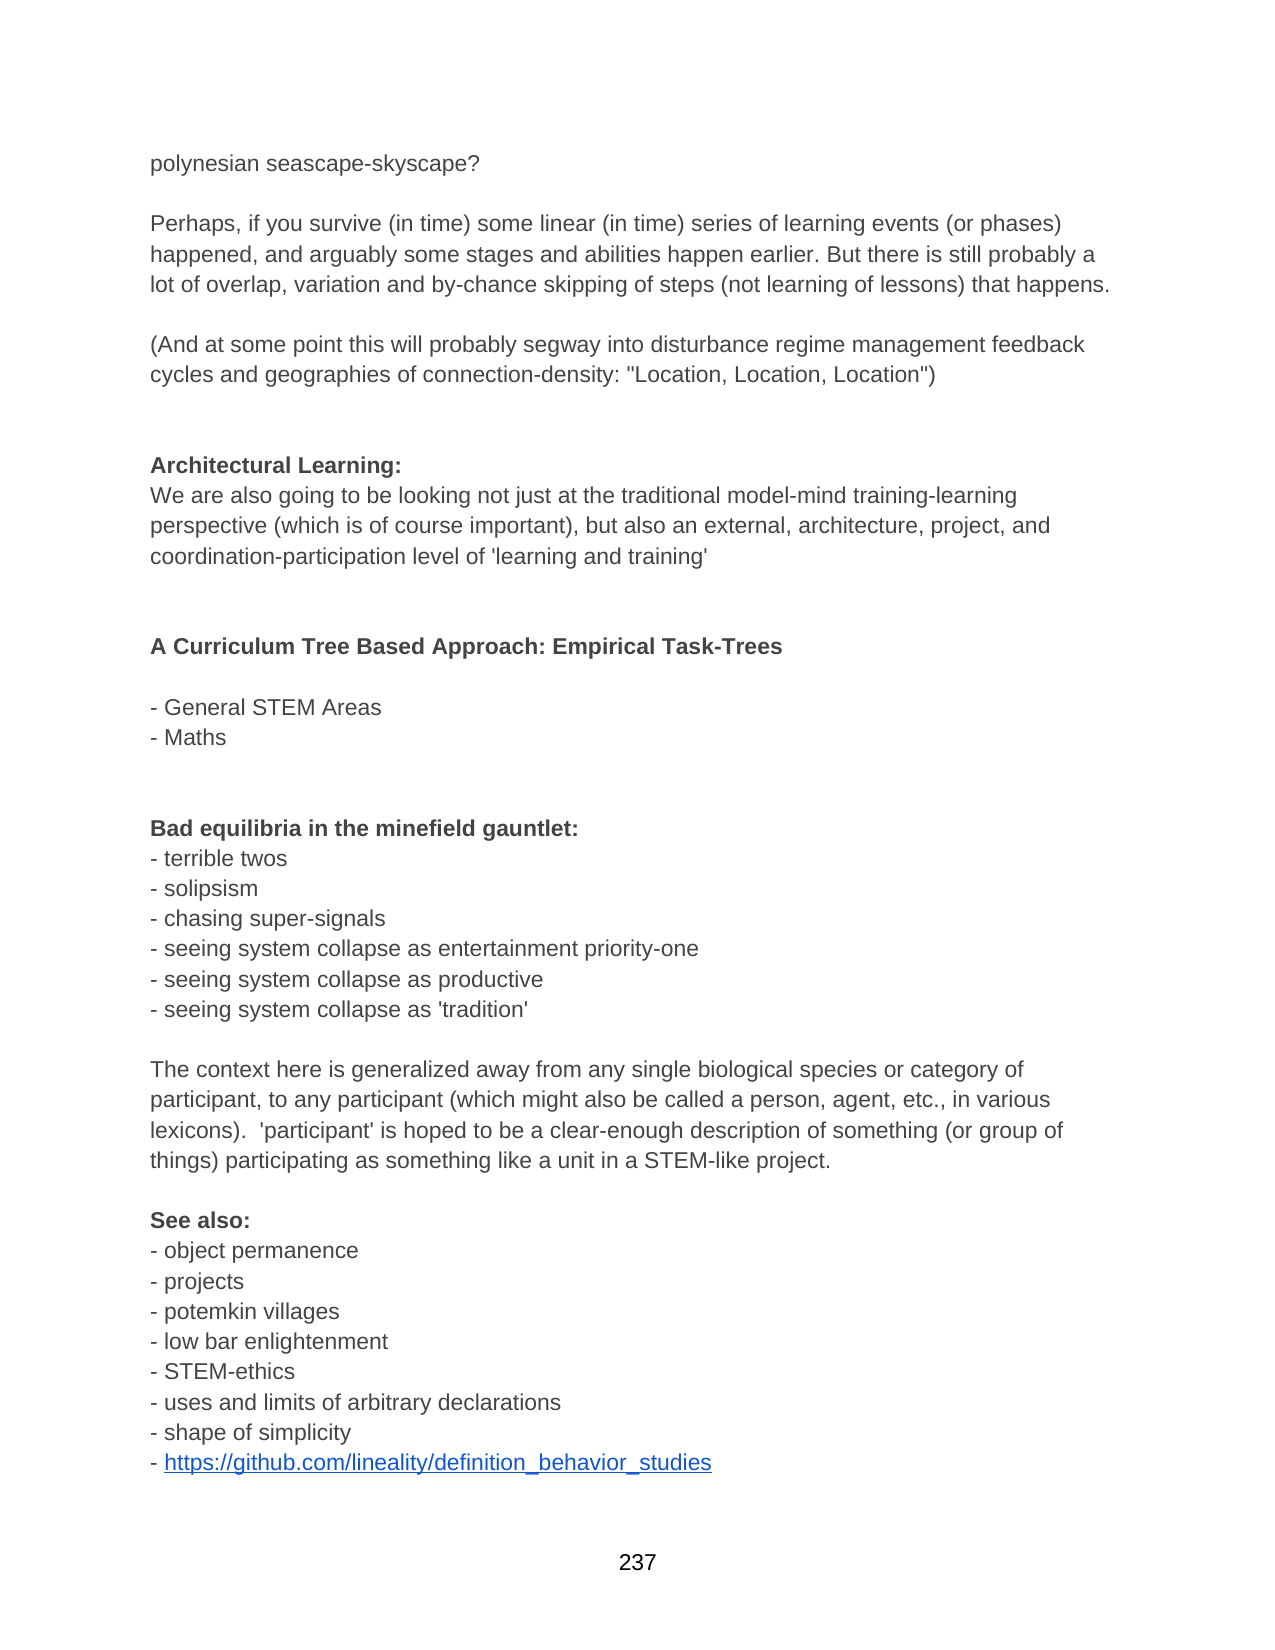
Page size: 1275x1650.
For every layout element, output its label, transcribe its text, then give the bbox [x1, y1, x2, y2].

text - seeing system collapse as entertainment priority-one [150, 935, 1125, 962]
text - Maths [150, 724, 1125, 750]
text - chasing super-signals [150, 905, 1125, 932]
text - potemkin villages [150, 1298, 1125, 1324]
text - projects [150, 1268, 1125, 1294]
text - object permanence [150, 1237, 1125, 1264]
text - low bar enlightenment [150, 1328, 1125, 1354]
text Bad equilibria in the minefield gauntlet: [150, 814, 1125, 841]
text Architectural Learning: [150, 452, 1125, 478]
text - seeing system collapse as 'tradition' [150, 996, 1125, 1022]
text We are also going to be looking not just at the traditional model-mind training-learning perspective (which is of course important), but also an external, architecture, project, and coordination-participation level of 'learning and training' [150, 482, 1125, 569]
text - General STEM Areas [150, 694, 1125, 720]
text - solipsism [150, 875, 1125, 901]
text - STEM-ethics [150, 1358, 1125, 1385]
text - seeing system collapse as productive [150, 966, 1125, 992]
text (And at some point this will probably segway into disturbance regime management feedback cycles and geographies of connection-density: "Location, Location, Location") [150, 331, 1125, 388]
text - uses and limits of arbitrary declarations [150, 1388, 1125, 1415]
text - terrible twos [150, 845, 1125, 871]
text - https://github.com/lineality/definition_behavior_studies [150, 1449, 1125, 1475]
text Perhaps, if you survive (in time) some linear (in time) series of learning events (or phases) happened, and arguably some stages and abilities happen earlier. But there is still probably a lot of overlap, variation and by-chance skipping of steps (not learning of lessons) that happens. [150, 210, 1125, 297]
text polynesian seascape-skyscape? [150, 150, 1125, 176]
text - shape of simplicity [150, 1419, 1125, 1445]
text A Curriculum Tree Based Approach: Empirical Task-Trees [150, 633, 1125, 660]
text The context here is generalized away from any single biological species or category of participant, to any participant (which might also be called a person, agent, etc., in various lexicons). 'participant' is hoped to be a clear-enough description of something (or group of things) participating as something like a unit in a STEM-like project. [150, 1056, 1125, 1173]
text See also: [150, 1207, 1125, 1234]
